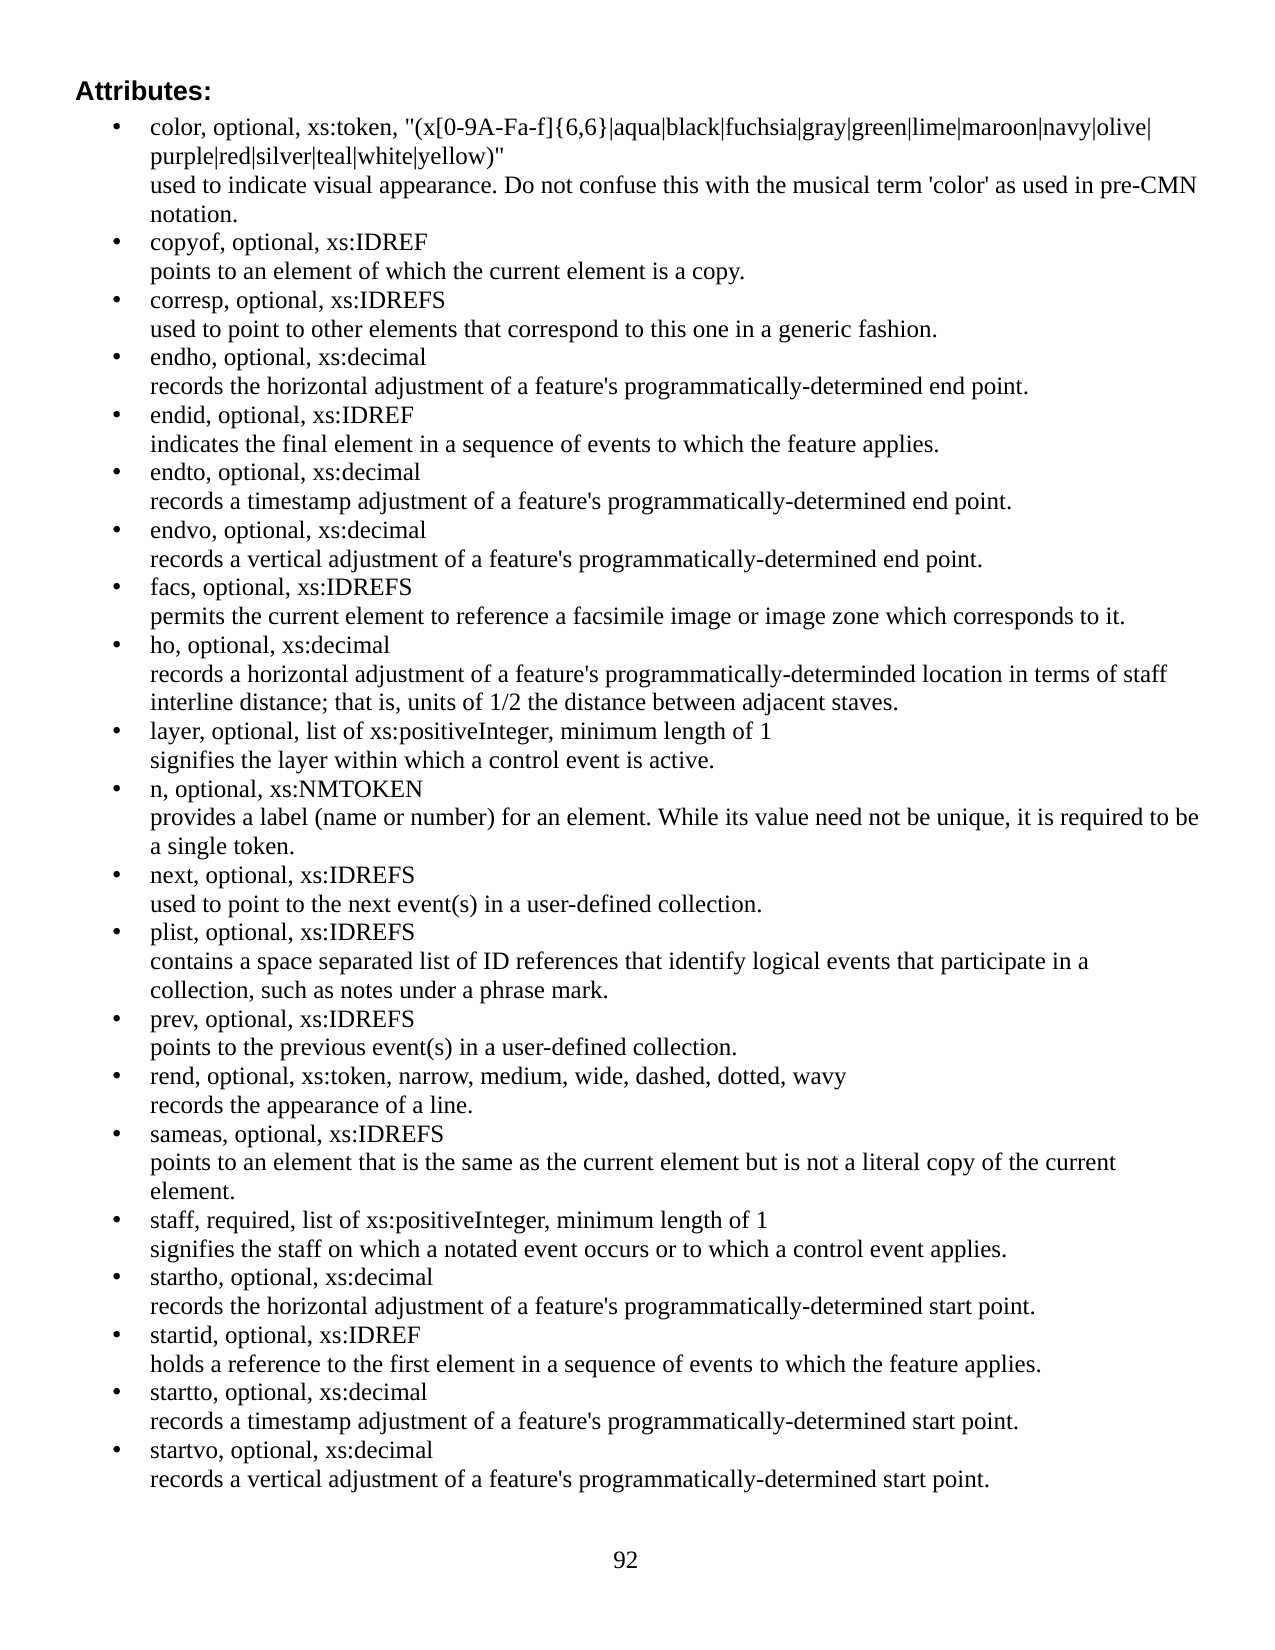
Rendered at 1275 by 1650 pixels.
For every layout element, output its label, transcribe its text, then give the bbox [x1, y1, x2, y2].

list endvo, optional, xs:decimal records a vertical adjustment of a feature's programmatically-determined end point. [112, 515, 1200, 572]
list prev, optional, xs:IDREFS points to the previous event(s) in a user-defined collection. [112, 1004, 1200, 1061]
list startto, optional, xs:decimal records a timestamp adjustment of a feature's programmatically-determined start point. [112, 1377, 1200, 1435]
list n, optional, xs:NMTOKEN provides a label (name or number) for an element. While its value need not be unique, it is required to be a single token. [112, 774, 1200, 860]
list endho, optional, xs:decimal records the horizontal adjustment of a feature's programmatically-determined end point. [112, 342, 1200, 400]
list plist, optional, xs:IDREFS contains a space separated list of ID references that identify logical events that participate in a collection, such as notes under a phrase mark. [112, 917, 1200, 1004]
list endto, optional, xs:decimal records a timestamp adjustment of a feature's programmatically-determined end point. [112, 457, 1200, 515]
list ho, optional, xs:decimal records a horizontal adjustment of a feature's programmatically-determinded location in terms of staff interline distance; that is, units of 1/2 the distance between adjacent staves. [112, 630, 1200, 716]
list next, optional, xs:IDREFS used to point to the next event(s) in a user-defined collection. [112, 860, 1200, 917]
list color, optional, xs:token, "(x[0-9A-Fa-f]{6,6}|aqua|black|fuchsia|gray|green|lime|maroon|navy|olive|purple|red|silver|teal|white|yellow)" used to indicate visual appearance. Do not confuse this with the musical term 'color' as used in pre-CMN notation. [112, 112, 1200, 227]
list sameas, optional, xs:IDREFS points to an element that is the same as the current element but is not a literal copy of the current element. [112, 1119, 1200, 1205]
list staff, required, list of xs:positiveInteger, minimum length of 1 signifies the staff on which a notated event occurs or to which a control event applies. [112, 1205, 1200, 1262]
list startid, optional, xs:IDREF holds a reference to the first element in a sequence of events to which the feature applies. [112, 1320, 1200, 1377]
list copyof, optional, xs:IDREF points to an element of which the current element is a copy. [112, 227, 1200, 285]
list startho, optional, xs:decimal records the horizontal adjustment of a feature's programmatically-determined start point. [112, 1262, 1200, 1320]
list rend, optional, xs:token, narrow, medium, wide, dashed, dotted, wavy records the appearance of a line. [112, 1061, 1200, 1119]
list facs, optional, xs:IDREFS permits the current element to reference a facsimile image or image zone which corresponds to it. [112, 572, 1200, 630]
subtitle Attributes: [75, 75, 1200, 106]
list corresp, optional, xs:IDREFS used to point to other elements that correspond to this one in a generic fashion. [112, 285, 1200, 342]
list endid, optional, xs:IDREF indicates the final element in a sequence of events to which the feature applies. [112, 400, 1200, 457]
list layer, optional, list of xs:positiveInteger, minimum length of 1 signifies the layer within which a control event is active. [112, 716, 1200, 774]
list startvo, optional, xs:decimal records a vertical adjustment of a feature's programmatically-determined start point. [112, 1435, 1200, 1492]
